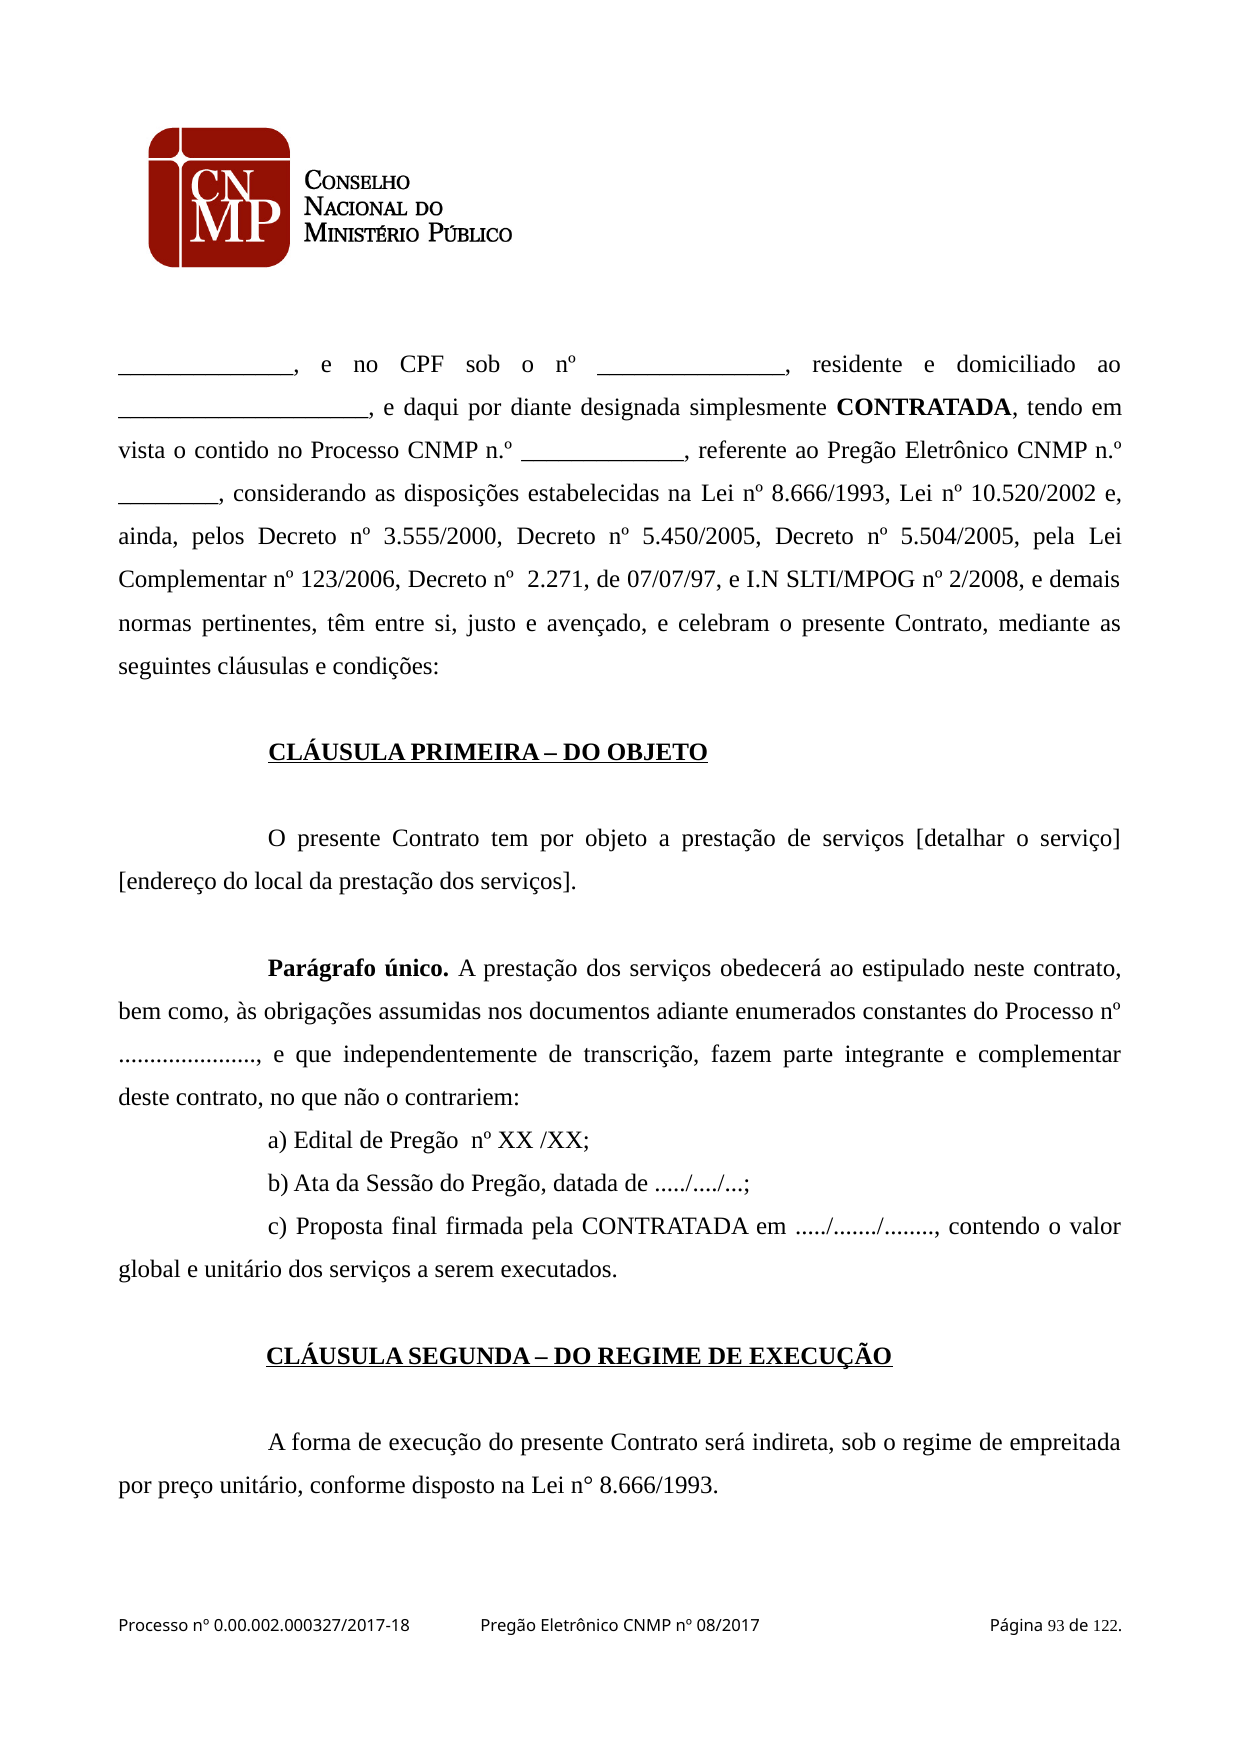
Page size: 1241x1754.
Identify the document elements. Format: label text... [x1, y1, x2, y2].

text a) Edital de Pregão nº XX /XX; [118, 1125, 1122, 1154]
text CLÁUSULA PRIMEIRA – DO OBJETO [118, 737, 1122, 766]
text A forma de execução do presente Contrato será indireta, sob o regime de empreitada por preço unitário, conforme disposto na Lei n° 8.666/1993. [118, 1427, 1122, 1499]
text b) Ata da Sessão do Pregão, datada de ...../..../...; [118, 1168, 1122, 1197]
text ______________, e no CPF sob o nº _______________, residente e domiciliado ao ____________________, e daqui por diante designada simplesmente CONTRATADA, tendo em vista o contido no Processo CNMP n.º _____________, referente ao Pregão Eletrônico CNMP n.º ________, considerando as disposições estabelecidas na Lei nº 8.666/1993, Lei nº 10.520/2002 e, ainda, pelos Decreto nº 3.555/2000, Decreto nº 5.450/2005, Decreto nº 5.504/2005, pela Lei Complementar nº 123/2006, Decreto nº 2.271, de 07/07/97, e I.N SLTI/MPOG nº 2/2008, e demais normas pertinentes, têm entre si, justo e avençado, e celebram o presente Contrato, mediante as seguintes cláusulas e condições: [118, 349, 1122, 679]
text c) Proposta final firmada pela CONTRATADA em ...../......./........, contendo o valor global e unitário dos serviços a serem executados. [118, 1211, 1122, 1283]
text Parágrafo único. A prestação dos serviços obedecerá ao estipulado neste contrato, bem como, às obrigações assumidas nos documentos adiante enumerados constantes do Processo nº ......................, e que independentemente de transcrição, fazem parte integrante e complementar deste contrato, no que não o contrariem: [118, 953, 1122, 1111]
picture [124, 105, 528, 289]
text O presente Contrato tem por objeto a prestação de serviços [detalhar o serviço] [endereço do local da prestação dos serviços]. [118, 823, 1122, 895]
text CLÁUSULA SEGUNDA – DO REGIME DE EXECUÇÃO [118, 1341, 1122, 1369]
